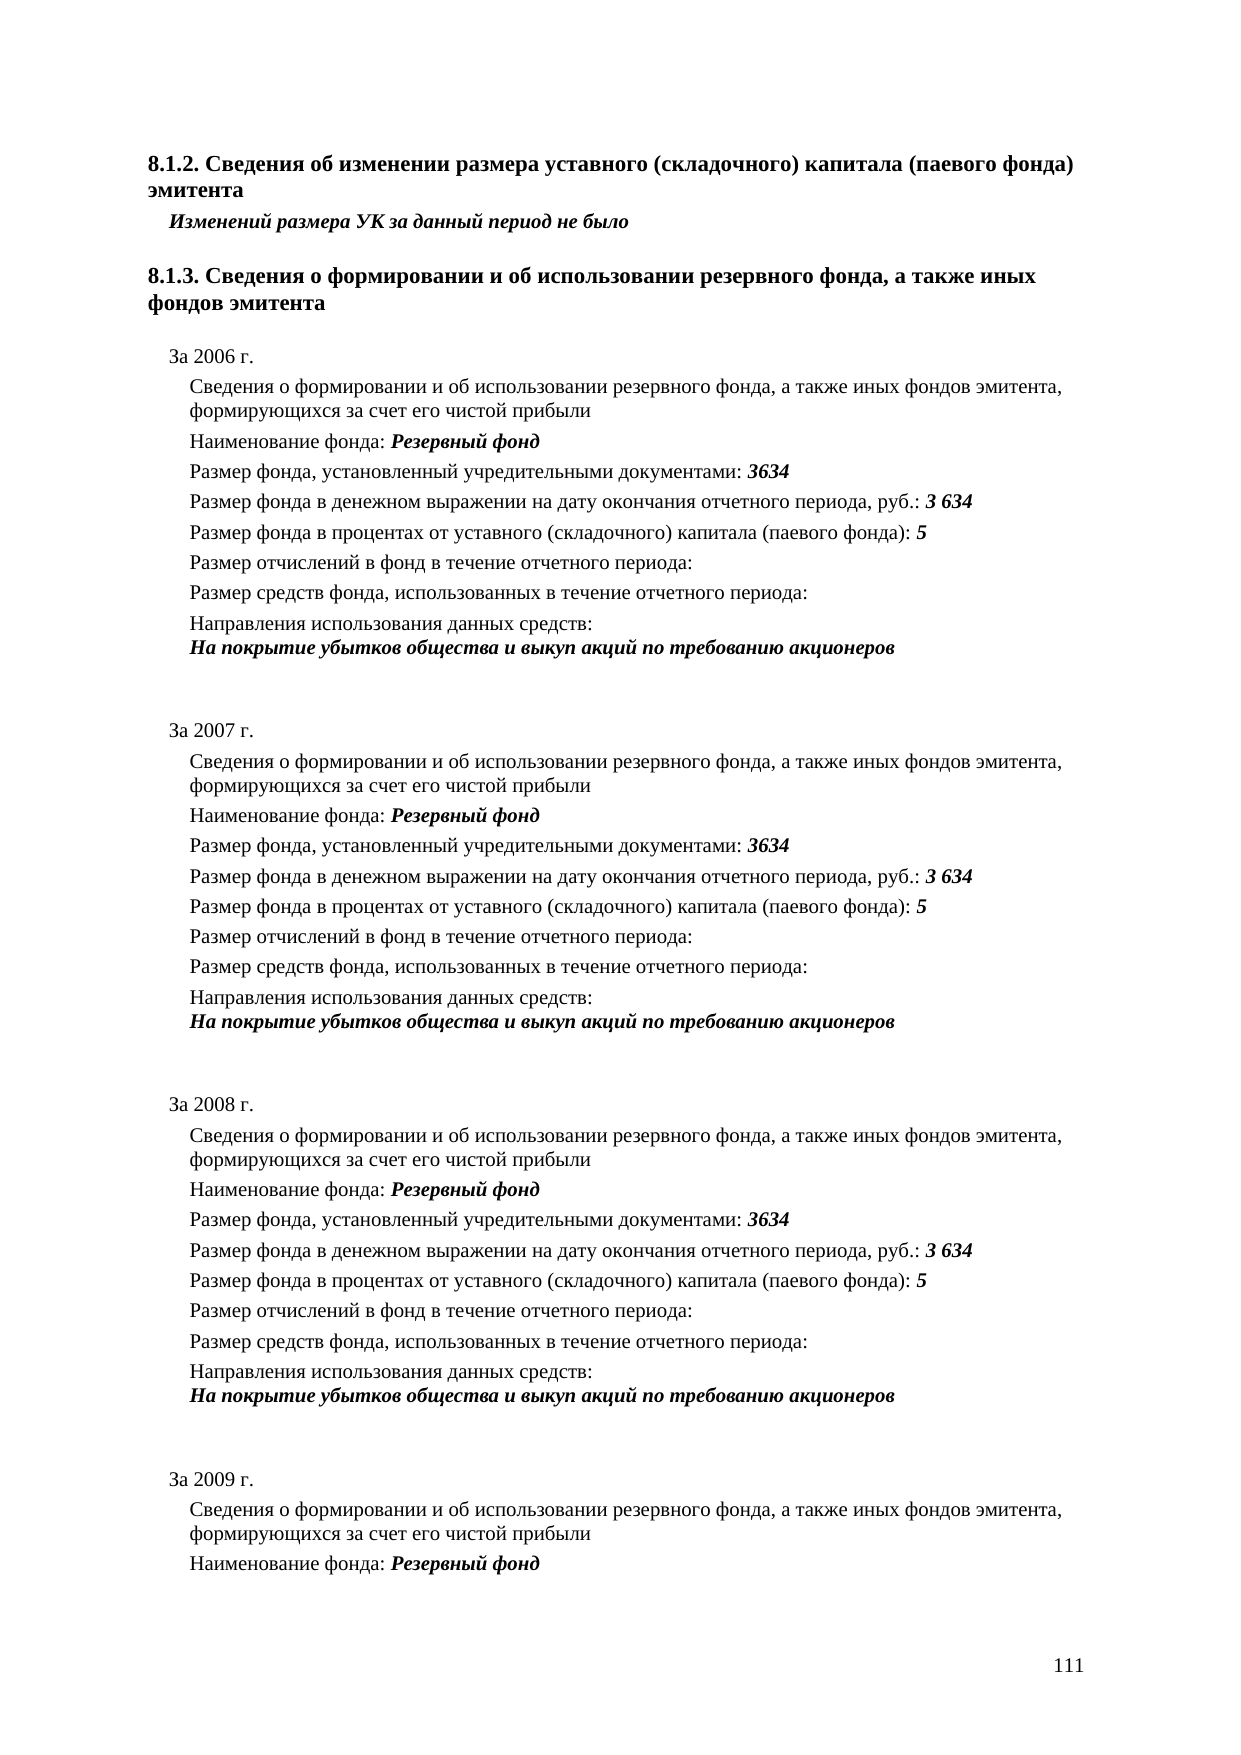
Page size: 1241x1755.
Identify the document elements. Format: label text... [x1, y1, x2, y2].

text Направления использования данных средств: На покрытие убытков общества и выкуп акций по требованию акционеров [189, 1359, 1093, 1407]
text Сведения о формировании и об использовании резервного фонда, а также иных фондов эмитента, формирующихся за счет его чистой прибыли [189, 1123, 1093, 1171]
text Размер средств фонда, использованных в течение отчетного периода: [189, 954, 1093, 978]
subtitle 8.1.3. Сведения о формировании и об использовании резервного фонда, а также иных фондов эмитента [148, 262, 1093, 315]
subtitle За 2007 г. [168, 718, 1093, 742]
text Размер отчислений в фонд в течение отчетного периода: [189, 924, 1093, 948]
text Наименование фонда: Резервный фонд [189, 803, 1093, 827]
text Размер фонда в процентах от уставного (складочного) капитала (паевого фонда): 5 [189, 520, 1093, 544]
subtitle За 2008 г. [168, 1092, 1093, 1116]
text Наименование фонда: Резервный фонд [189, 1551, 1093, 1575]
text Наименование фонда: Резервный фонд [189, 1177, 1093, 1201]
text Размер фонда в денежном выражении на дату окончания отчетного периода, руб.: 3 634 [189, 1238, 1093, 1262]
text Сведения о формировании и об использовании резервного фонда, а также иных фондов эмитента, формирующихся за счет его чистой прибыли [189, 1497, 1093, 1545]
text Направления использования данных средств: На покрытие убытков общества и выкуп акций по требованию акционеров [189, 611, 1093, 659]
text Размер фонда, установленный учредительными документами: 3634 [189, 1207, 1093, 1231]
text Размер фонда в процентах от уставного (складочного) капитала (паевого фонда): 5 [189, 1268, 1093, 1292]
text Сведения о формировании и об использовании резервного фонда, а также иных фондов эмитента, формирующихся за счет его чистой прибыли [189, 374, 1093, 422]
text Размер фонда в денежном выражении на дату окончания отчетного периода, руб.: 3 634 [189, 863, 1093, 888]
text Сведения о формировании и об использовании резервного фонда, а также иных фондов эмитента, формирующихся за счет его чистой прибыли [189, 748, 1093, 797]
text Наименование фонда: Резервный фонд [189, 429, 1093, 453]
text Размер фонда, установленный учредительными документами: 3634 [189, 833, 1093, 857]
text Размер отчислений в фонд в течение отчетного периода: [189, 1298, 1093, 1322]
text Размер фонда в денежном выражении на дату окончания отчетного периода, руб.: 3 634 [189, 489, 1093, 513]
text Размер средств фонда, использованных в течение отчетного периода: [189, 1329, 1093, 1353]
text Изменений размера УК за данный период не было [168, 209, 1093, 233]
subtitle За 2009 г. [168, 1467, 1093, 1491]
subtitle 8.1.2. Сведения об изменении размера уставного (складочного) капитала (паевого фонда) эмитента [148, 150, 1093, 203]
text Размер фонда, установленный учредительными документами: 3634 [189, 459, 1093, 483]
text Направления использования данных средств: На покрытие убытков общества и выкуп акций по требованию акционеров [189, 985, 1093, 1033]
subtitle За 2006 г. [168, 344, 1093, 368]
text Размер отчислений в фонд в течение отчетного периода: [189, 550, 1093, 574]
text Размер фонда в процентах от уставного (складочного) капитала (паевого фонда): 5 [189, 894, 1093, 918]
text Размер средств фонда, использованных в течение отчетного периода: [189, 580, 1093, 604]
